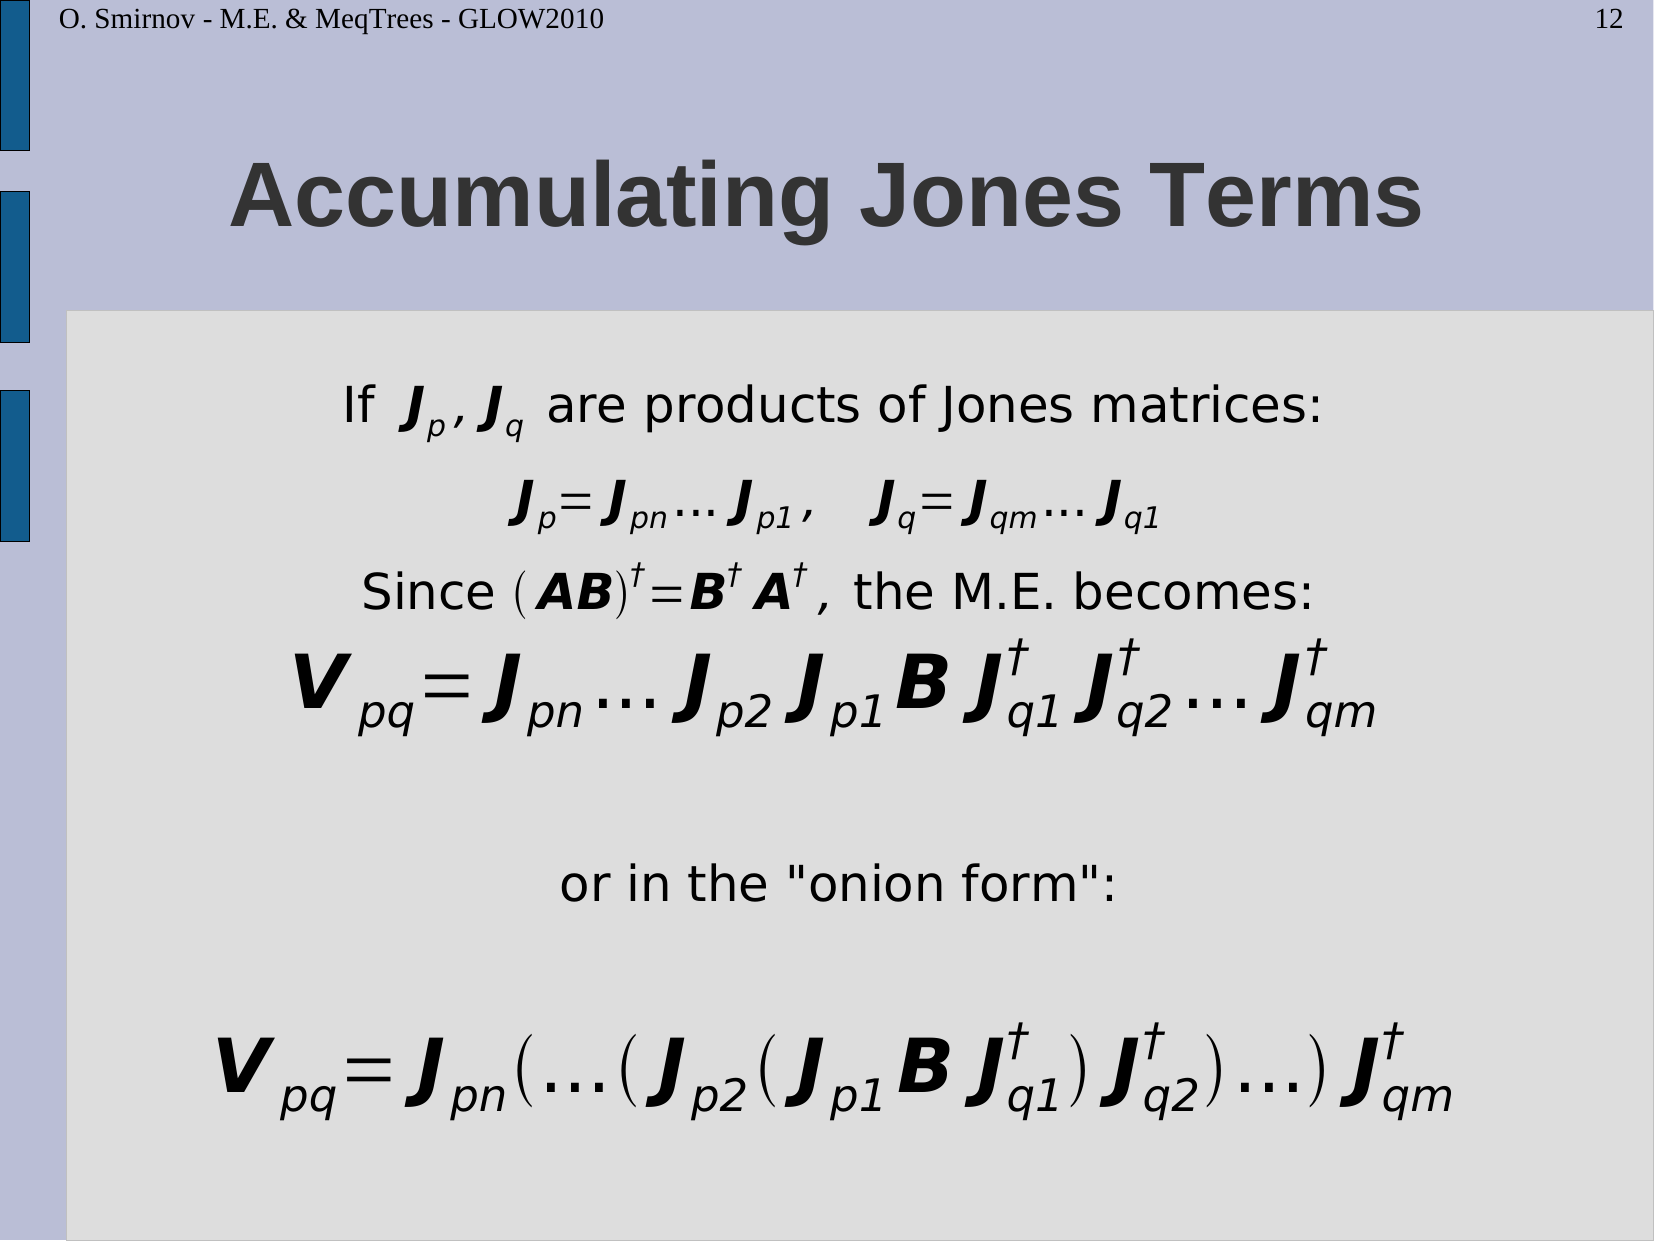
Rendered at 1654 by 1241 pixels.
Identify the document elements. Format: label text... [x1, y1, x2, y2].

chart [206, 354, 1460, 1123]
title Accumulating Jones Terms [121, 91, 1534, 299]
